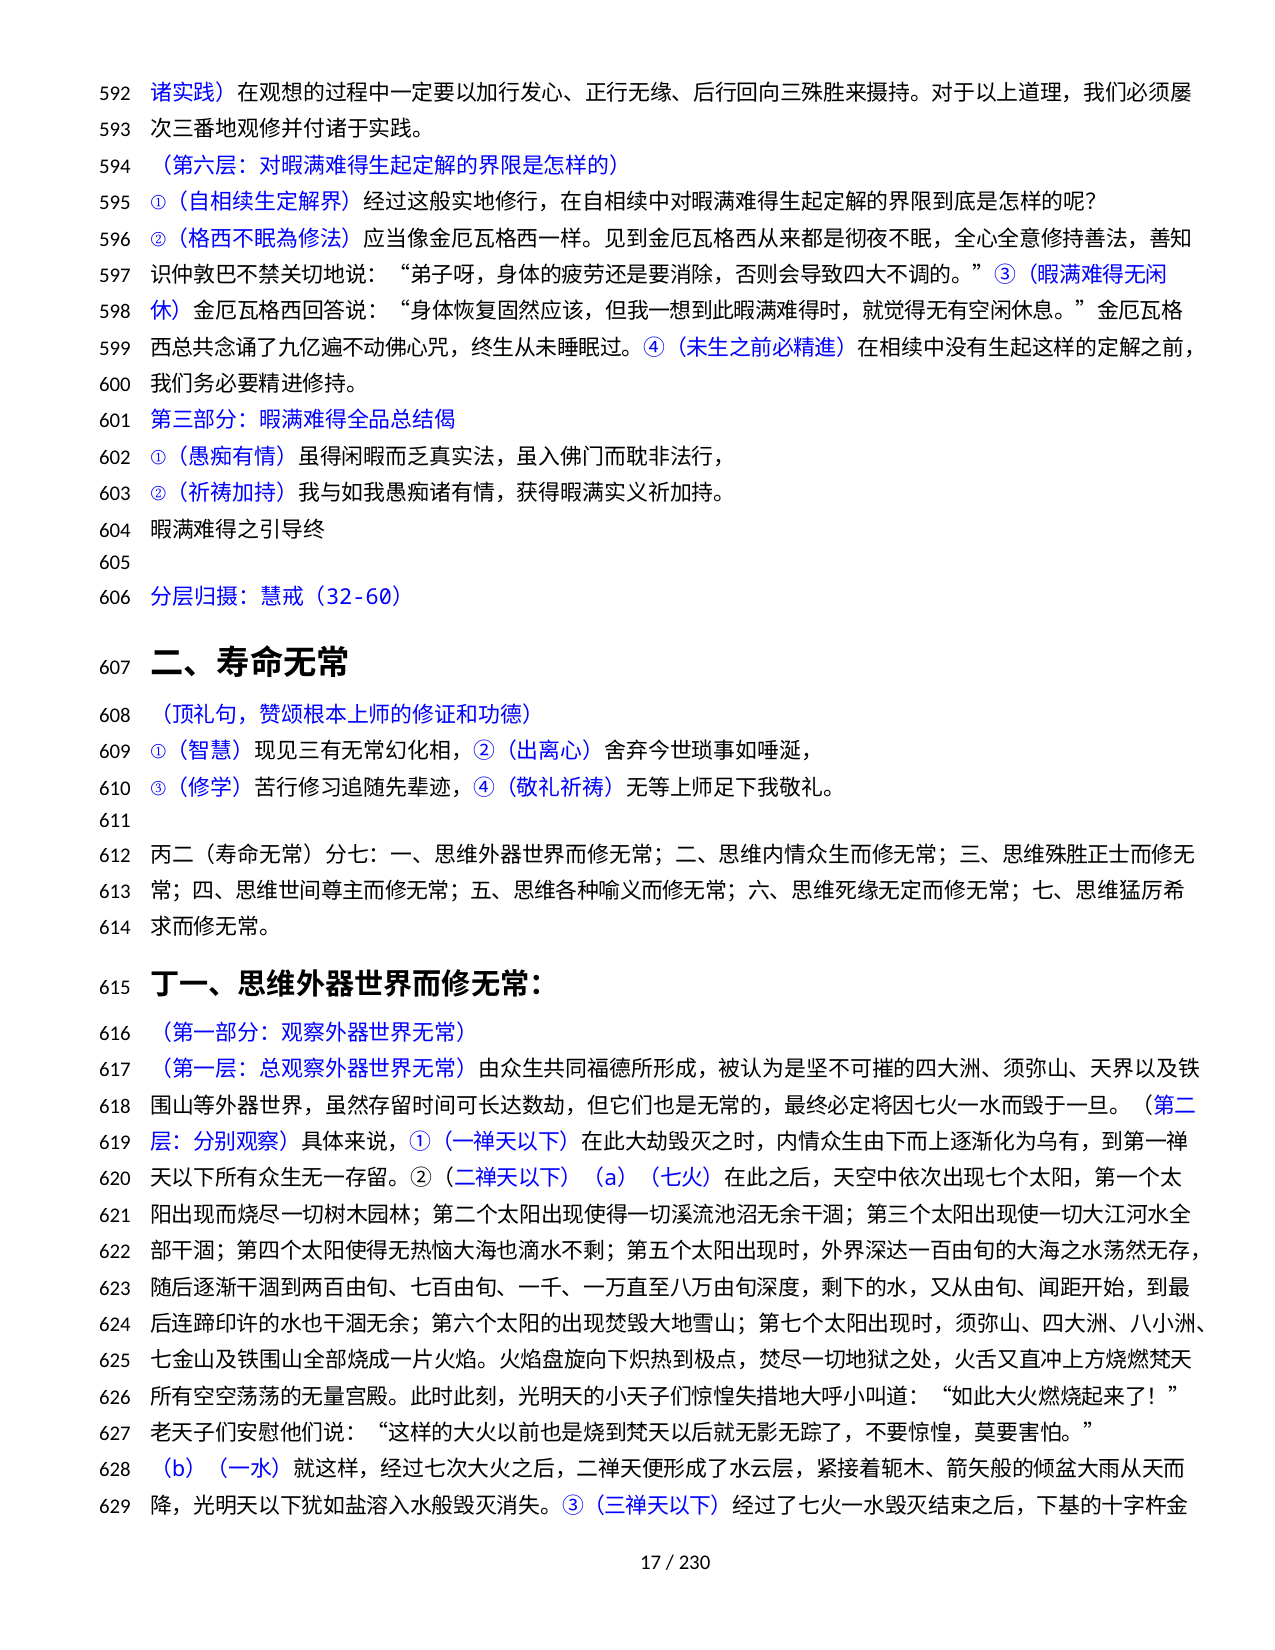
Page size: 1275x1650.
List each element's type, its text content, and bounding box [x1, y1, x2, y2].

text ②（祈祷加持）我与如我愚痴诸有情，获得暇满实义祈加持。 [150, 475, 1200, 507]
text 诸实践）在观想的过程中一定要以加行发心、正行无缘、后行回向三殊胜来摄持。对于以上道理，我们必须屡次三番地观修并付诸于实践。 [150, 75, 1200, 143]
text （顶礼句，赞颂根本上师的修证和功德） [150, 697, 1200, 728]
subtitle 二、寿命无常 [150, 636, 1200, 684]
text 暇满难得之引导终 [150, 512, 1200, 543]
text （b）（一水）就这样，经过七次大火之后，二禅天便形成了水云层，紧接着轭木、箭矢般的倾盆大雨从天而降，光明天以下犹如盐溶入水般毁灭消失。③（三禅天以下）经过了七火一水毁灭结束之后，下基的十字杵金 [150, 1451, 1200, 1519]
text ①（自相续生定解界）经过这般实地修行，在自相续中对暇满难得生起定解的界限到底是怎样的呢？ [150, 184, 1200, 216]
text ①（愚痴有情）虽得闲暇而乏真实法，虽入佛门而耽非法行， [150, 439, 1200, 471]
text （第一层：总观察外器世界无常）由众生共同福德所形成，被认为是坚不可摧的四大洲、须弥山、天界以及铁围山等外器世界，虽然存留时间可长达数劫，但它们也是无常的，最终必定将因七火一水而毁于一旦。（第二层：分别观察）具体来说，①（一禅天以下）在此大劫毁灭之时，内情众生由下而上逐渐化为乌有，到第一禅天以下所有众生无一存留。②（二禅天以下）（a）（七火）在此之后，天空中依次出现七个太阳，第一个太阳出现而烧尽一切树木园林；第二个太阳出现使得一切溪流池沼无余干涸；第三个太阳出现使一切大江河水全部干涸；第四个太阳使得无热恼大海也滴水不剩；第五个太阳出现时，外界深达一百由旬的大海之水荡然无存，随后逐渐干涸到两百由旬、七百由旬、一千、一万直至八万由旬深度，剩下的水，又从由旬、闻距开始，到最后连蹄印许的水也干涸无余；第六个太阳的出现焚毁大地雪山；第七个太阳出现时，须弥山、四大洲、八小洲、七金山及铁围山全部烧成一片火焰。火焰盘旋向下炽热到极点，焚尽一切地狱之处，火舌又直冲上方烧燃梵天所有空空荡荡的无量宫殿。此时此刻，光明天的小天子们惊惶失措地大呼小叫道：“如此大火燃烧起来了！”老天子们安慰他们说：“这样的大火以前也是烧到梵天以后就无影无踪了，不要惊惶，莫要害怕。” [150, 1051, 1200, 1447]
text ②（格西不眠為修法）应当像金厄瓦格西一样。见到金厄瓦格西从来都是彻夜不眠，全心全意修持善法，善知识仲敦巴不禁关切地说：“弟子呀，身体的疲劳还是要消除，否则会导致四大不调的。”③（暇满难得无闲休）金厄瓦格西回答说：“身体恢复固然应该，但我一想到此暇满难得时，就觉得无有空闲休息。”金厄瓦格西总共念诵了九亿遍不动佛心咒，终生从未睡眠过。④（未生之前必精進）在相续中没有生起这样的定解之前，我们务必要精进修持。 [150, 221, 1200, 398]
text ③（修学）苦行修习追随先辈迹，④（敬礼祈祷）无等上师足下我敬礼。 [150, 769, 1200, 801]
text 分层归摄：慧戒（32-60） [150, 579, 1200, 610]
subtitle 丁一、思维外器世界而修无常： [150, 960, 1200, 1002]
text 丙二（寿命无常）分七：一、思维外器世界而修无常；二、思维内情众生而修无常；三、思维殊胜正士而修无常；四、思维世间尊主而修无常；五、思维各种喻义而修无常；六、思维死缘无定而修无常；七、思维猛厉希求而修无常。 [150, 837, 1200, 941]
text （第一部分：观察外器世界无常） [150, 1015, 1200, 1047]
text （第六层：对暇满难得生起定解的界限是怎样的） [150, 148, 1200, 179]
text 第三部分：暇满难得全品总结偈 [150, 402, 1200, 434]
text ①（智慧）现见三有无常幻化相，②（出离心）舍弃今世琐事如唾涎， [150, 733, 1200, 765]
